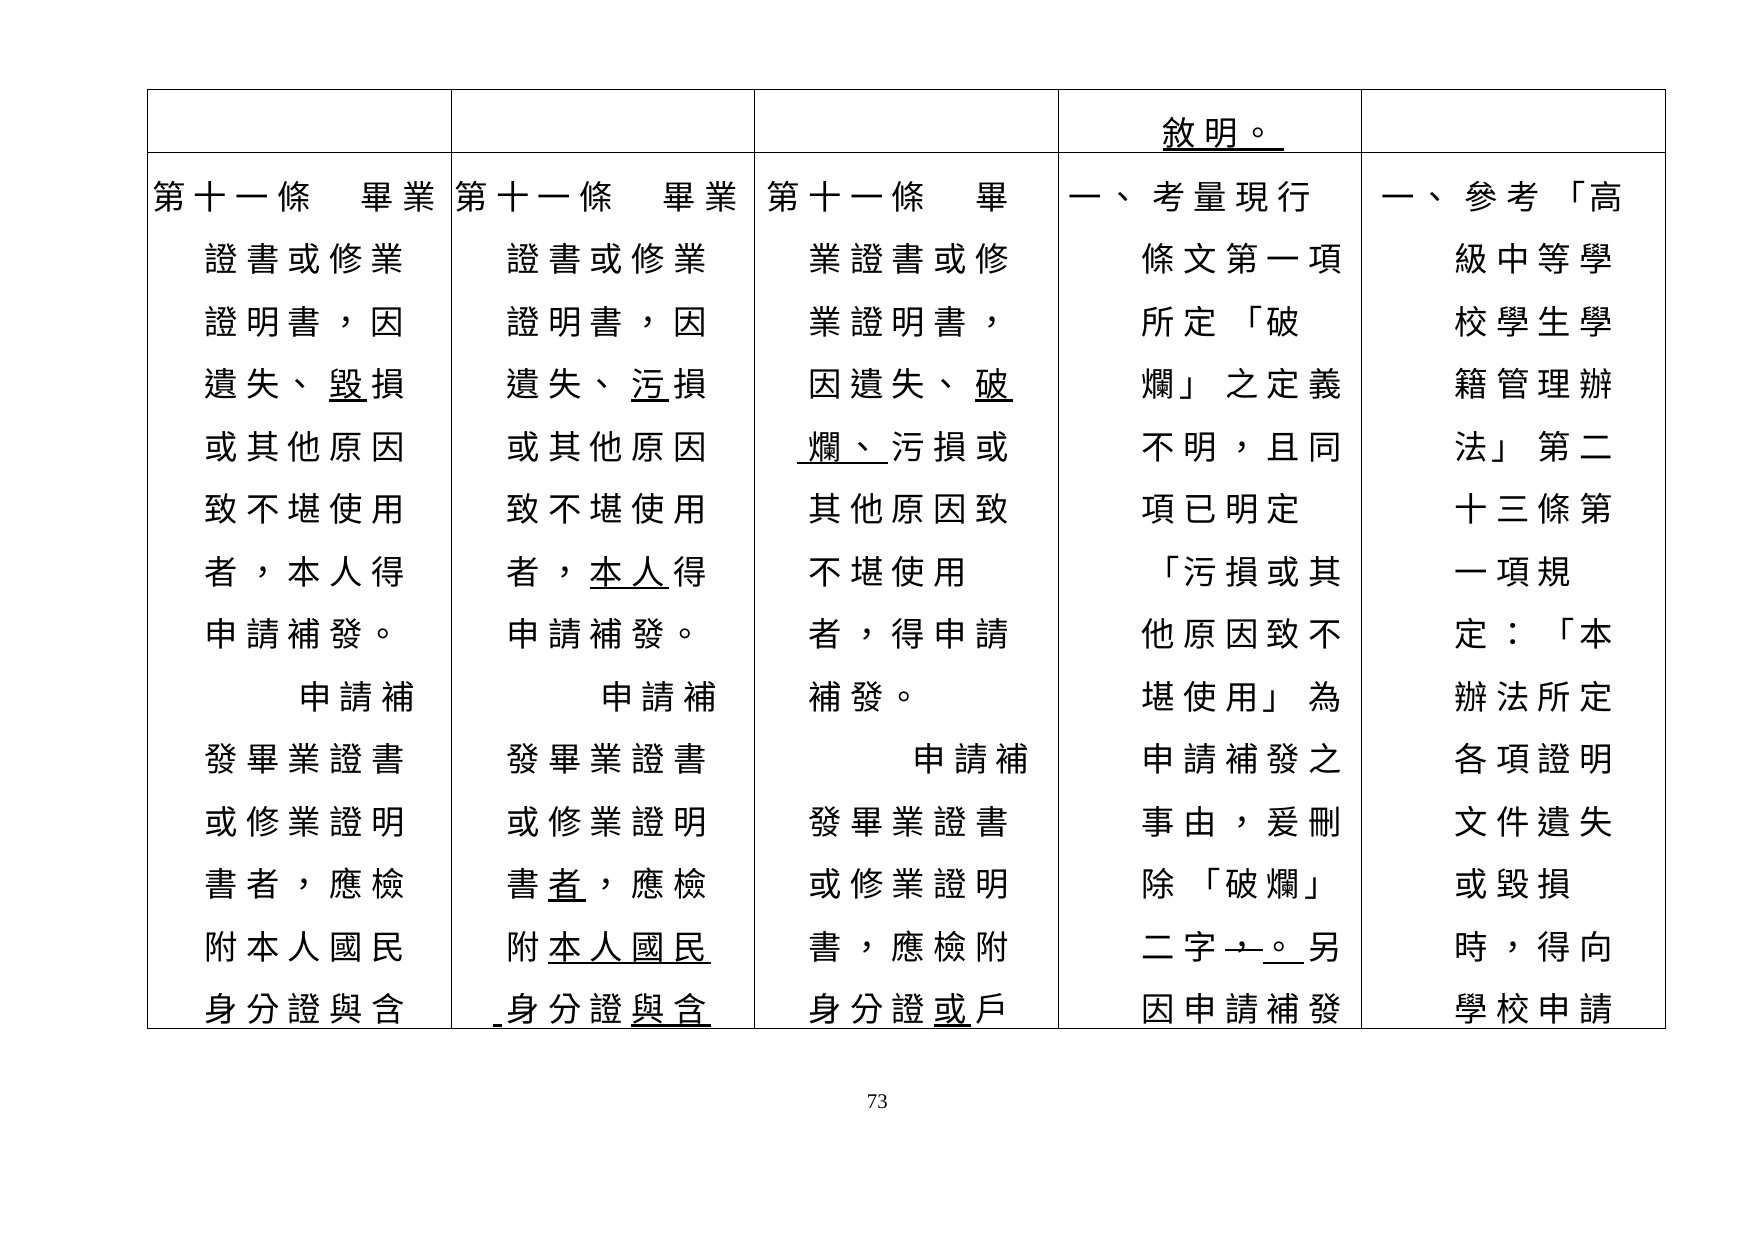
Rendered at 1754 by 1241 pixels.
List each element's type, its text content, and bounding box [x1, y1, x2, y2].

table_cell [755, 90, 1058, 152]
table_cell 第十一條 畢業證書或修業證明書，因遺失、毀損或其他原因致不堪使用者，本人得申請補發。 申請補發畢業證書或修業證明書者，應檢附本人國民身分證與含 [148, 153, 451, 1028]
table_cell 一、參考「高級中等學校學生學籍管理辦法」第二十三條第一項規定：「本辦法所定各項證明文件遺失或毀損時，得向學校申請 [1362, 153, 1665, 1028]
table_cell [148, 90, 451, 152]
table_cell 第十一條 畢業證書或修業證明書，因遺失、污損或其他原因致不堪使用者，本人得申請補發。 申請補發畢業證書或修業證明書者，應檢附本人國民身分證與含 [452, 153, 754, 1028]
table_cell [452, 90, 754, 152]
table_cell 敘明。 [1059, 90, 1361, 152]
table_cell [1362, 90, 1665, 152]
table_cell 第十一條 畢業證書或修業證明書，因遺失、破爛、污損或其他原因致不堪使用者，得申請補發。 申請補發畢業證書或修業證明書，應檢附身分證或戶 [755, 153, 1058, 1028]
table_cell 一、考量現行條文第一項所定「破爛」之定義不明，且同項已明定「污損或其他原因致不堪使用」為申請補發之事由，爰刪除「破爛」二字，。另因申請補發 [1059, 153, 1361, 1028]
